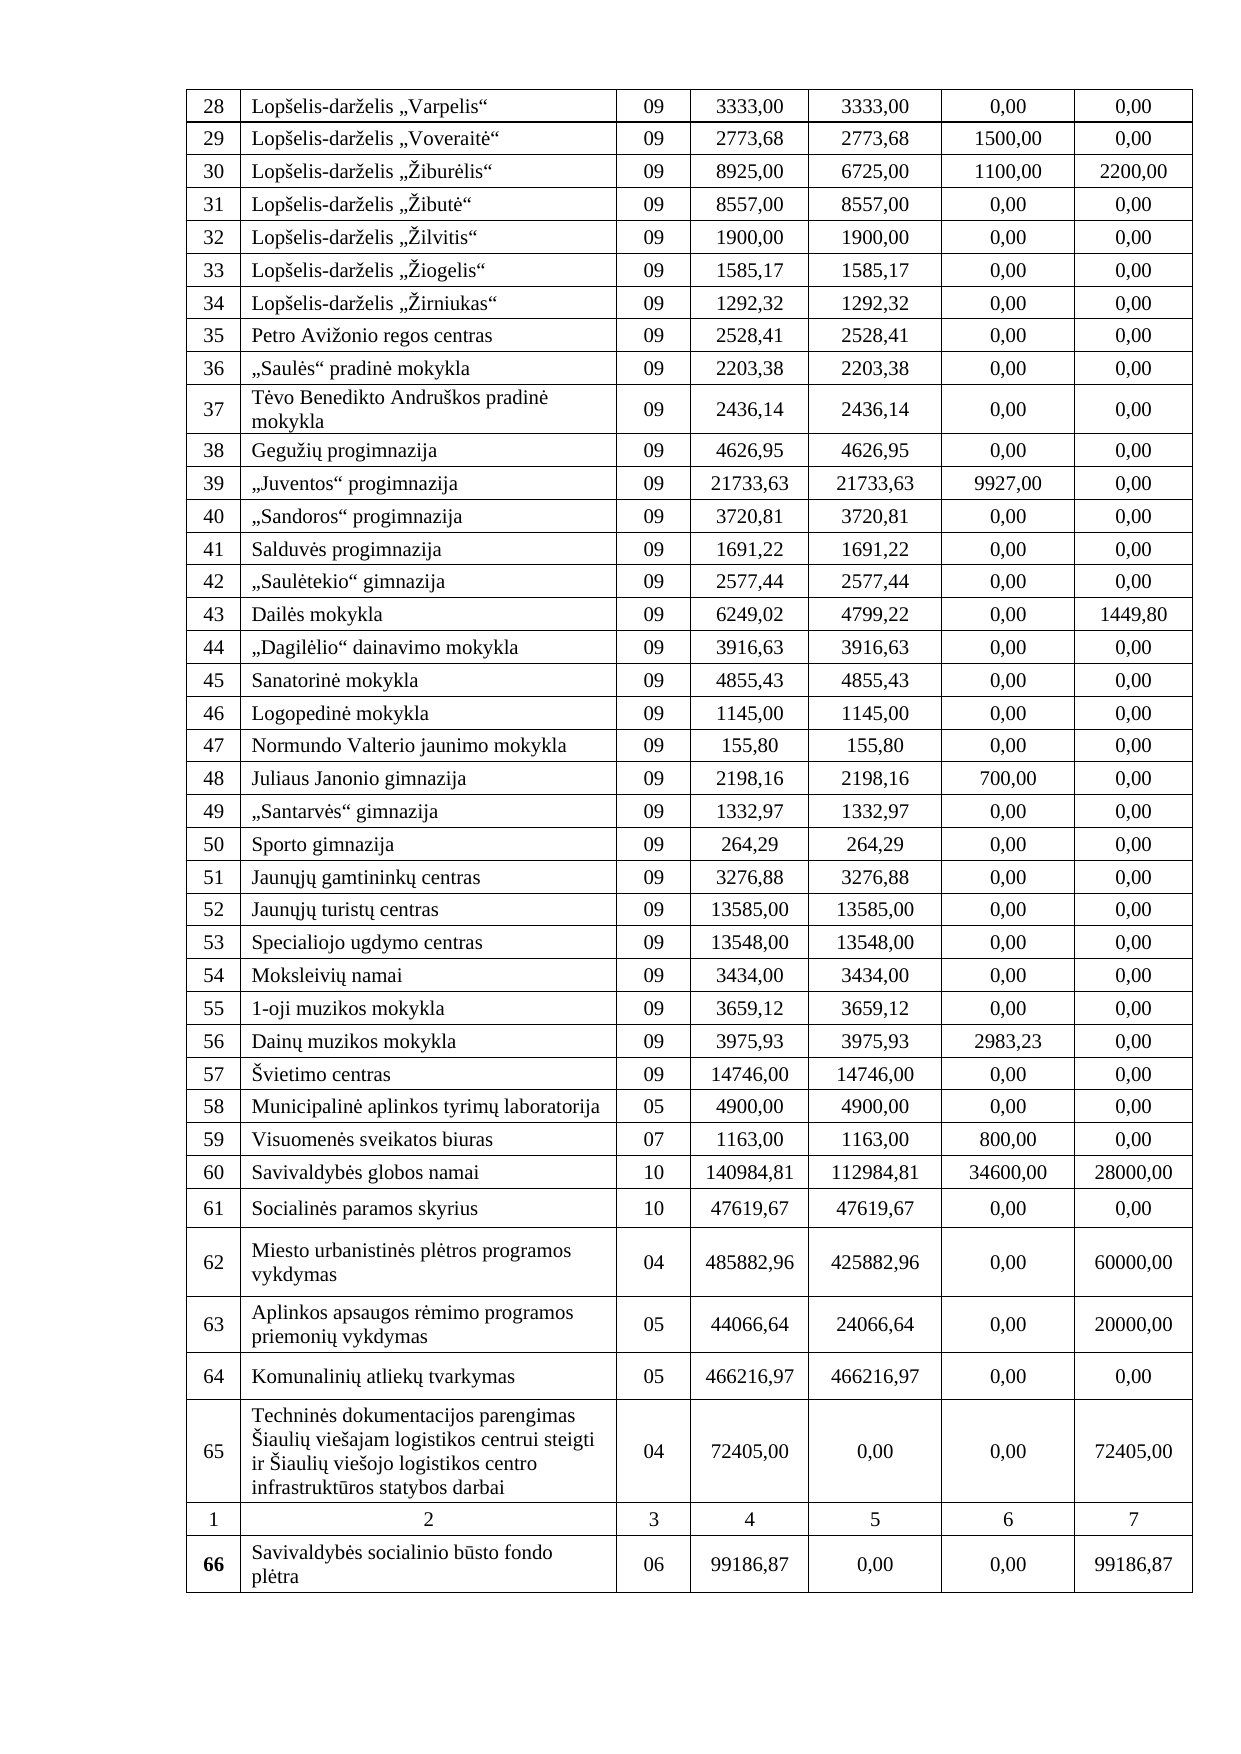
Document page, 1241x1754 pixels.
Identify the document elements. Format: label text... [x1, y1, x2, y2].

table_cell 29 [187, 123, 240, 154]
table_cell Juliaus Janonio gimnazija [241, 762, 616, 794]
table_cell 54 [187, 959, 240, 991]
table_cell 0,00 [942, 1353, 1074, 1399]
table_cell 4 [691, 1503, 808, 1535]
table_cell 09 [617, 730, 690, 761]
table_cell 0,00 [1075, 1025, 1192, 1057]
table_cell 24066,64 [809, 1297, 941, 1352]
table_cell 0,00 [942, 992, 1074, 1024]
table_cell 0,00 [942, 565, 1074, 597]
table_cell 2436,14 [691, 385, 808, 433]
table_cell 0,00 [1075, 1189, 1192, 1227]
table_cell 0,00 [1075, 762, 1192, 794]
table_cell 1145,00 [691, 697, 808, 728]
table_cell 13585,00 [809, 894, 941, 925]
table_cell 09 [617, 352, 690, 384]
table_cell Sporto gimnazija [241, 828, 616, 860]
table_cell 09 [617, 500, 690, 532]
table_cell 4900,00 [809, 1090, 941, 1122]
table_cell 0,00 [809, 1536, 941, 1592]
table_cell 0,00 [1075, 894, 1192, 925]
table_cell 0,00 [942, 598, 1074, 630]
table_cell 0,00 [1075, 1090, 1192, 1122]
table_cell 55 [187, 992, 240, 1024]
table_cell 39 [187, 467, 240, 499]
table_cell 28000,00 [1075, 1156, 1192, 1188]
table_cell 0,00 [942, 828, 1074, 860]
table_cell 57 [187, 1058, 240, 1089]
table_cell 0,00 [1075, 434, 1192, 466]
table_cell 0,00 [1075, 959, 1192, 991]
table_cell 31 [187, 188, 240, 220]
table_cell 2983,23 [942, 1025, 1074, 1057]
table_cell Lopšelis-darželis „Varpelis“ [241, 90, 616, 121]
table_cell 40 [187, 500, 240, 532]
table_cell 0,00 [942, 500, 1074, 532]
table_cell Savivaldybės socialinio būsto fondo plėtra [241, 1536, 616, 1592]
table_cell 09 [617, 434, 690, 466]
table_cell 0,00 [1075, 319, 1192, 351]
table_cell 09 [617, 123, 690, 154]
table_cell 3720,81 [809, 500, 941, 532]
table_cell 14746,00 [691, 1058, 808, 1089]
table_cell 0,00 [1075, 565, 1192, 597]
table_cell 466216,97 [809, 1353, 941, 1399]
table_cell 140984,81 [691, 1156, 808, 1188]
table_cell 7 [1075, 1503, 1192, 1535]
table_cell 4799,22 [809, 598, 941, 630]
table_cell 13585,00 [691, 894, 808, 925]
table_cell 42 [187, 565, 240, 597]
table_cell „Santarvės“ gimnazija [241, 795, 616, 827]
table_cell „Dagilėlio“ dainavimo mokykla [241, 631, 616, 663]
table_cell 0,00 [1075, 254, 1192, 286]
table_cell 09 [617, 1025, 690, 1057]
table_cell 09 [617, 533, 690, 564]
table_cell 4900,00 [691, 1090, 808, 1122]
table_cell Komunalinių atliekų tvarkymas [241, 1353, 616, 1399]
table_cell 30 [187, 155, 240, 187]
table_cell 0,00 [942, 1058, 1074, 1089]
table_cell 09 [617, 762, 690, 794]
table_cell 2198,16 [809, 762, 941, 794]
table_cell 1 [187, 1503, 240, 1535]
table_cell Dainų muzikos mokykla [241, 1025, 616, 1057]
table_cell 59 [187, 1123, 240, 1155]
table_cell 09 [617, 631, 690, 663]
table_cell 0,00 [1075, 992, 1192, 1024]
table_cell 60 [187, 1156, 240, 1188]
table_cell Techninės dokumentacijos parengimas Šiaulių viešajam logistikos centrui steigti ir Šiaulių viešojo logistikos centro infrastruktūros statybos darbai [241, 1400, 616, 1502]
table_cell 0,00 [942, 697, 1074, 728]
table_cell 485882,96 [691, 1228, 808, 1296]
table_cell 112984,81 [809, 1156, 941, 1188]
table_cell 10 [617, 1189, 690, 1227]
table_cell 43 [187, 598, 240, 630]
table_cell 58 [187, 1090, 240, 1122]
table_cell 64 [187, 1353, 240, 1399]
table_cell 4626,95 [809, 434, 941, 466]
table_cell 49 [187, 795, 240, 827]
table_cell 65 [187, 1400, 240, 1502]
table_cell 07 [617, 1123, 690, 1155]
table_cell 8925,00 [691, 155, 808, 187]
table_cell 466216,97 [691, 1353, 808, 1399]
table_cell 47619,67 [691, 1189, 808, 1227]
table_cell 44 [187, 631, 240, 663]
table_cell 1900,00 [691, 221, 808, 253]
table_cell 1100,00 [942, 155, 1074, 187]
table_cell 0,00 [1075, 90, 1192, 121]
table_cell 61 [187, 1189, 240, 1227]
table_cell 38 [187, 434, 240, 466]
table_cell 1585,17 [691, 254, 808, 286]
table_cell 09 [617, 828, 690, 860]
table_cell 0,00 [1075, 123, 1192, 154]
table_cell 09 [617, 664, 690, 696]
table_cell 34 [187, 287, 240, 318]
table_cell 8557,00 [809, 188, 941, 220]
table_cell 09 [617, 861, 690, 892]
table_cell 33 [187, 254, 240, 286]
table_cell 0,00 [942, 1297, 1074, 1352]
table_cell 0,00 [942, 795, 1074, 827]
table_cell Municipalinė aplinkos tyrimų laboratorija [241, 1090, 616, 1122]
table_cell 2773,68 [691, 123, 808, 154]
table_cell Jaunųjų gamtininkų centras [241, 861, 616, 892]
table_cell 09 [617, 926, 690, 958]
table_cell 0,00 [1075, 385, 1192, 433]
table_cell 05 [617, 1353, 690, 1399]
table_cell 0,00 [1075, 730, 1192, 761]
table_cell Tėvo Benedikto Andruškos pradinė mokykla [241, 385, 616, 433]
table_cell 1691,22 [691, 533, 808, 564]
table_cell 32 [187, 221, 240, 253]
table_cell Švietimo centras [241, 1058, 616, 1089]
table_cell 04 [617, 1400, 690, 1502]
table_cell 0,00 [1075, 467, 1192, 499]
table_cell 3916,63 [691, 631, 808, 663]
table_cell 72405,00 [1075, 1400, 1192, 1502]
table_cell 09 [617, 959, 690, 991]
table_cell 13548,00 [691, 926, 808, 958]
table_cell 4855,43 [809, 664, 941, 696]
table_cell Lopšelis-darželis „Žiburėlis“ [241, 155, 616, 187]
table_cell Socialinės paramos skyrius [241, 1189, 616, 1227]
table_cell 09 [617, 565, 690, 597]
table_cell 09 [617, 467, 690, 499]
table_cell 4855,43 [691, 664, 808, 696]
table_cell Lopšelis-darželis „Žibutė“ [241, 188, 616, 220]
table_cell Lopšelis-darželis „Žirniukas“ [241, 287, 616, 318]
table_cell 0,00 [942, 959, 1074, 991]
table_cell 8557,00 [691, 188, 808, 220]
table_cell 0,00 [942, 188, 1074, 220]
table_cell 2 [241, 1503, 616, 1535]
table_cell Gegužių progimnazija [241, 434, 616, 466]
table_cell 2773,68 [809, 123, 941, 154]
table_cell 1332,97 [809, 795, 941, 827]
table_cell Petro Avižonio regos centras [241, 319, 616, 351]
table_cell 13548,00 [809, 926, 941, 958]
table_cell 3659,12 [691, 992, 808, 1024]
table_cell 0,00 [942, 385, 1074, 433]
table_cell Moksleivių namai [241, 959, 616, 991]
table_cell 0,00 [1075, 533, 1192, 564]
table_cell 0,00 [809, 1400, 941, 1502]
table_cell 0,00 [1075, 221, 1192, 253]
table_cell Aplinkos apsaugos rėmimo programos priemonių vykdymas [241, 1297, 616, 1352]
table_cell 4626,95 [691, 434, 808, 466]
table_cell 3916,63 [809, 631, 941, 663]
table_cell 0,00 [1075, 1058, 1192, 1089]
table_cell 52 [187, 894, 240, 925]
table_cell 99186,87 [691, 1536, 808, 1592]
table_cell 37 [187, 385, 240, 433]
table_cell 0,00 [1075, 352, 1192, 384]
table_cell 28 [187, 90, 240, 121]
table_cell 0,00 [942, 861, 1074, 892]
table_cell 9927,00 [942, 467, 1074, 499]
table_cell 0,00 [1075, 795, 1192, 827]
table_cell 21733,63 [691, 467, 808, 499]
table_cell 36 [187, 352, 240, 384]
table_cell Dailės mokykla [241, 598, 616, 630]
table_cell 21733,63 [809, 467, 941, 499]
table_cell 1585,17 [809, 254, 941, 286]
table_cell 09 [617, 155, 690, 187]
table_cell Lopšelis-darželis „Voveraitė“ [241, 123, 616, 154]
table_cell 0,00 [1075, 188, 1192, 220]
table_cell 2528,41 [691, 319, 808, 351]
table_cell 0,00 [942, 1228, 1074, 1296]
table_cell 63 [187, 1297, 240, 1352]
table_cell 3975,93 [691, 1025, 808, 1057]
table_cell 2203,38 [809, 352, 941, 384]
table_cell 2528,41 [809, 319, 941, 351]
table_cell 0,00 [942, 1400, 1074, 1502]
table_cell „Saulės“ pradinė mokykla [241, 352, 616, 384]
table_cell 6725,00 [809, 155, 941, 187]
table_cell 56 [187, 1025, 240, 1057]
table_cell 3276,88 [809, 861, 941, 892]
table_cell 5 [809, 1503, 941, 1535]
table_cell 0,00 [1075, 828, 1192, 860]
table_cell 06 [617, 1536, 690, 1592]
table_cell 10 [617, 1156, 690, 1188]
table_cell 2203,38 [691, 352, 808, 384]
table_cell 0,00 [1075, 926, 1192, 958]
table_cell Lopšelis-darželis „Žilvitis“ [241, 221, 616, 253]
table_cell 09 [617, 287, 690, 318]
table_cell 0,00 [942, 352, 1074, 384]
table_cell 264,29 [809, 828, 941, 860]
table_cell 3333,00 [691, 90, 808, 121]
table_cell 3659,12 [809, 992, 941, 1024]
table_cell Lopšelis-darželis „Žiogelis“ [241, 254, 616, 286]
table_cell 34600,00 [942, 1156, 1074, 1188]
table_cell 99186,87 [1075, 1536, 1192, 1592]
table_cell 0,00 [1075, 861, 1192, 892]
table_cell Sanatorinė mokykla [241, 664, 616, 696]
table_cell 09 [617, 992, 690, 1024]
table_cell 1449,80 [1075, 598, 1192, 630]
table_cell 0,00 [942, 90, 1074, 121]
table_cell 3 [617, 1503, 690, 1535]
table_cell 3276,88 [691, 861, 808, 892]
table_cell 0,00 [942, 434, 1074, 466]
table_cell 0,00 [942, 926, 1074, 958]
table_cell 2198,16 [691, 762, 808, 794]
table_cell 09 [617, 188, 690, 220]
table_cell Miesto urbanistinės plėtros programos vykdymas [241, 1228, 616, 1296]
table_cell 0,00 [1075, 1123, 1192, 1155]
table_cell 0,00 [942, 1189, 1074, 1227]
table_cell 14746,00 [809, 1058, 941, 1089]
table_cell 0,00 [942, 221, 1074, 253]
table_cell Savivaldybės globos namai [241, 1156, 616, 1188]
table_cell 0,00 [942, 631, 1074, 663]
table_cell 09 [617, 221, 690, 253]
table_cell 0,00 [942, 287, 1074, 318]
table_cell 1691,22 [809, 533, 941, 564]
table_cell Logopedinė mokykla [241, 697, 616, 728]
table_cell 41 [187, 533, 240, 564]
table_cell 47 [187, 730, 240, 761]
table_cell 09 [617, 90, 690, 121]
table_cell 0,00 [1075, 1353, 1192, 1399]
table_cell 09 [617, 385, 690, 433]
table_cell 0,00 [1075, 500, 1192, 532]
table_cell 72405,00 [691, 1400, 808, 1502]
table_cell 0,00 [942, 1536, 1074, 1592]
table_cell 09 [617, 1058, 690, 1089]
table_cell 04 [617, 1228, 690, 1296]
table_cell 0,00 [942, 894, 1074, 925]
table_cell 2577,44 [691, 565, 808, 597]
table_cell 0,00 [1075, 664, 1192, 696]
table_cell 0,00 [942, 1090, 1074, 1122]
table_cell „Sandoros“ progimnazija [241, 500, 616, 532]
table_cell 1163,00 [809, 1123, 941, 1155]
table_cell 264,29 [691, 828, 808, 860]
table_cell 0,00 [942, 730, 1074, 761]
table_cell 45 [187, 664, 240, 696]
table_cell 09 [617, 894, 690, 925]
table_cell 3975,93 [809, 1025, 941, 1057]
table_cell 05 [617, 1090, 690, 1122]
table_cell 1292,32 [809, 287, 941, 318]
table_cell 60000,00 [1075, 1228, 1192, 1296]
table_cell 6249,02 [691, 598, 808, 630]
table_cell 44066,64 [691, 1297, 808, 1352]
table_cell 1163,00 [691, 1123, 808, 1155]
table_cell 3434,00 [691, 959, 808, 991]
table_cell 09 [617, 254, 690, 286]
table_cell 155,80 [809, 730, 941, 761]
table_cell 1292,32 [691, 287, 808, 318]
table_cell Visuomenės sveikatos biuras [241, 1123, 616, 1155]
table_cell „Juventos“ progimnazija [241, 467, 616, 499]
table_cell 35 [187, 319, 240, 351]
table_cell 6 [942, 1503, 1074, 1535]
table_cell 47619,67 [809, 1189, 941, 1227]
table_cell Specialiojo ugdymo centras [241, 926, 616, 958]
table_cell 20000,00 [1075, 1297, 1192, 1352]
table_cell 0,00 [1075, 631, 1192, 663]
table_cell 09 [617, 598, 690, 630]
table_cell Salduvės progimnazija [241, 533, 616, 564]
table_cell 425882,96 [809, 1228, 941, 1296]
table_cell 2577,44 [809, 565, 941, 597]
table_cell Jaunųjų turistų centras [241, 894, 616, 925]
table_cell 09 [617, 319, 690, 351]
table_cell 51 [187, 861, 240, 892]
table_cell 05 [617, 1297, 690, 1352]
table_cell 700,00 [942, 762, 1074, 794]
table_cell 48 [187, 762, 240, 794]
table_cell 0,00 [942, 533, 1074, 564]
table_cell 2436,14 [809, 385, 941, 433]
table_cell 0,00 [1075, 287, 1192, 318]
table_cell 09 [617, 795, 690, 827]
table_cell Normundo Valterio jaunimo mokykla [241, 730, 616, 761]
table_cell 50 [187, 828, 240, 860]
table_cell 2200,00 [1075, 155, 1192, 187]
table_cell 3333,00 [809, 90, 941, 121]
table_cell 0,00 [942, 254, 1074, 286]
table_cell 3720,81 [691, 500, 808, 532]
table_cell 53 [187, 926, 240, 958]
table_cell 0,00 [942, 664, 1074, 696]
table_cell 3434,00 [809, 959, 941, 991]
table_cell 1900,00 [809, 221, 941, 253]
table_cell 46 [187, 697, 240, 728]
table_cell 0,00 [1075, 697, 1192, 728]
table_cell 09 [617, 697, 690, 728]
table_cell 62 [187, 1228, 240, 1296]
table_cell 1500,00 [942, 123, 1074, 154]
table_cell 1-oji muzikos mokykla [241, 992, 616, 1024]
table_cell 800,00 [942, 1123, 1074, 1155]
table_cell 66 [187, 1536, 240, 1592]
table_cell 0,00 [942, 319, 1074, 351]
table_cell 1332,97 [691, 795, 808, 827]
table_cell „Saulėtekio“ gimnazija [241, 565, 616, 597]
table_cell 155,80 [691, 730, 808, 761]
table_cell 1145,00 [809, 697, 941, 728]
